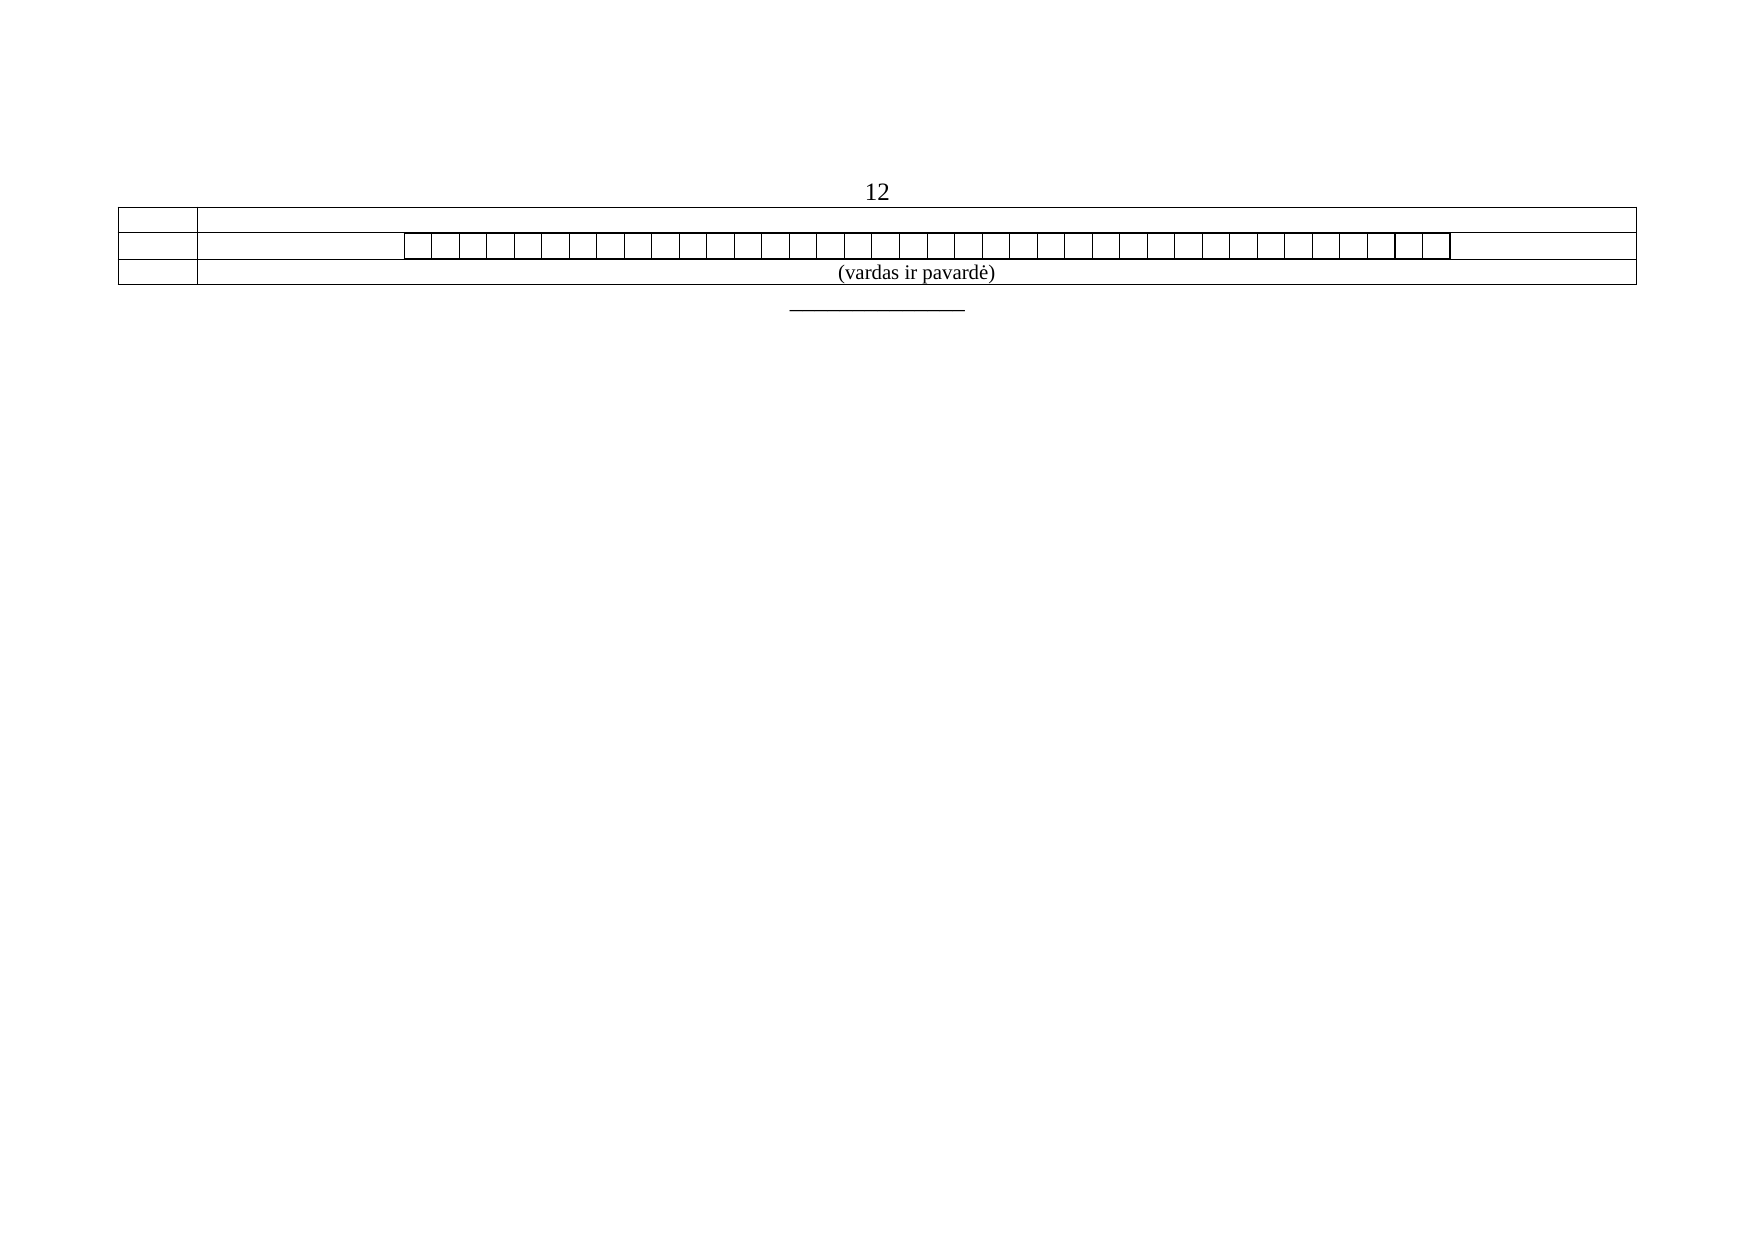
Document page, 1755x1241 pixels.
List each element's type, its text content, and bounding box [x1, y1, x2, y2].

table_cell [515, 234, 541, 258]
table_cell [542, 234, 569, 258]
table_header [762, 234, 789, 258]
table_header [1340, 234, 1367, 258]
table_header [1148, 234, 1174, 258]
table_cell [405, 234, 431, 258]
table_cell [198, 233, 404, 259]
table_header [707, 234, 734, 258]
table_header [432, 234, 459, 258]
table_cell [1038, 234, 1064, 258]
table_cell [790, 234, 816, 258]
table_header [790, 234, 816, 258]
table_cell [1203, 234, 1229, 258]
table_cell (vardas ir pavardė) [198, 260, 1636, 284]
table_header [1285, 234, 1312, 258]
table_cell [983, 234, 1009, 258]
table_cell [1285, 234, 1312, 258]
table_header [1120, 234, 1147, 258]
table_header [872, 234, 899, 258]
table_header [1093, 234, 1119, 258]
table_cell [1423, 234, 1449, 258]
table_cell [900, 234, 927, 258]
table_header [542, 234, 569, 258]
table_cell [198, 208, 1636, 232]
table_cell [1175, 234, 1202, 258]
table_cell [432, 234, 459, 258]
table_header [1038, 234, 1064, 258]
table_cell [1093, 234, 1119, 258]
table_header [1230, 234, 1257, 258]
table_header [983, 234, 1009, 258]
table_cell [955, 234, 982, 258]
table_cell [1120, 234, 1147, 258]
table_header [1313, 234, 1339, 258]
table_header [652, 234, 679, 258]
table_cell [1148, 234, 1174, 258]
table_cell [1313, 234, 1339, 258]
table_cell [570, 234, 596, 258]
table_header [405, 234, 431, 258]
table_cell [872, 234, 899, 258]
table_header [625, 234, 651, 258]
table_cell [1340, 234, 1367, 258]
table_header [1396, 234, 1422, 258]
table_header [487, 234, 514, 258]
table_cell [817, 234, 844, 258]
table_cell [119, 260, 197, 284]
table_header [1175, 234, 1202, 258]
table_header [735, 234, 761, 258]
table_header [1010, 234, 1037, 258]
table_cell [1258, 234, 1284, 258]
table_cell [1230, 234, 1257, 258]
table_cell [845, 234, 871, 258]
table_cell [680, 234, 706, 258]
table_cell [487, 234, 514, 258]
table_cell [119, 208, 197, 232]
table_cell [1065, 234, 1092, 258]
table_header [817, 234, 844, 258]
table_header [900, 234, 927, 258]
table_header [460, 234, 486, 258]
table_cell [928, 234, 954, 258]
table_cell [762, 234, 789, 258]
table_header [597, 234, 624, 258]
table_cell [597, 234, 624, 258]
table_header [1203, 234, 1229, 258]
table_header [1368, 234, 1394, 258]
table_header [570, 234, 596, 258]
table_header [1065, 234, 1092, 258]
table_cell [652, 234, 679, 258]
table_cell [1396, 234, 1422, 258]
table_cell [735, 234, 761, 258]
table_header [680, 234, 706, 258]
text ______________ [118, 285, 1636, 314]
table_header [1258, 234, 1284, 258]
table_cell [1010, 234, 1037, 258]
table_header [955, 234, 982, 258]
table_cell [460, 234, 486, 258]
table_cell [1368, 234, 1394, 258]
table_header [845, 234, 871, 258]
table_header [1423, 234, 1449, 258]
table_cell [707, 234, 734, 258]
table_header [928, 234, 954, 258]
table_cell [119, 233, 197, 259]
table_header [515, 234, 541, 258]
table_cell [625, 234, 651, 258]
table_cell [1451, 233, 1636, 259]
